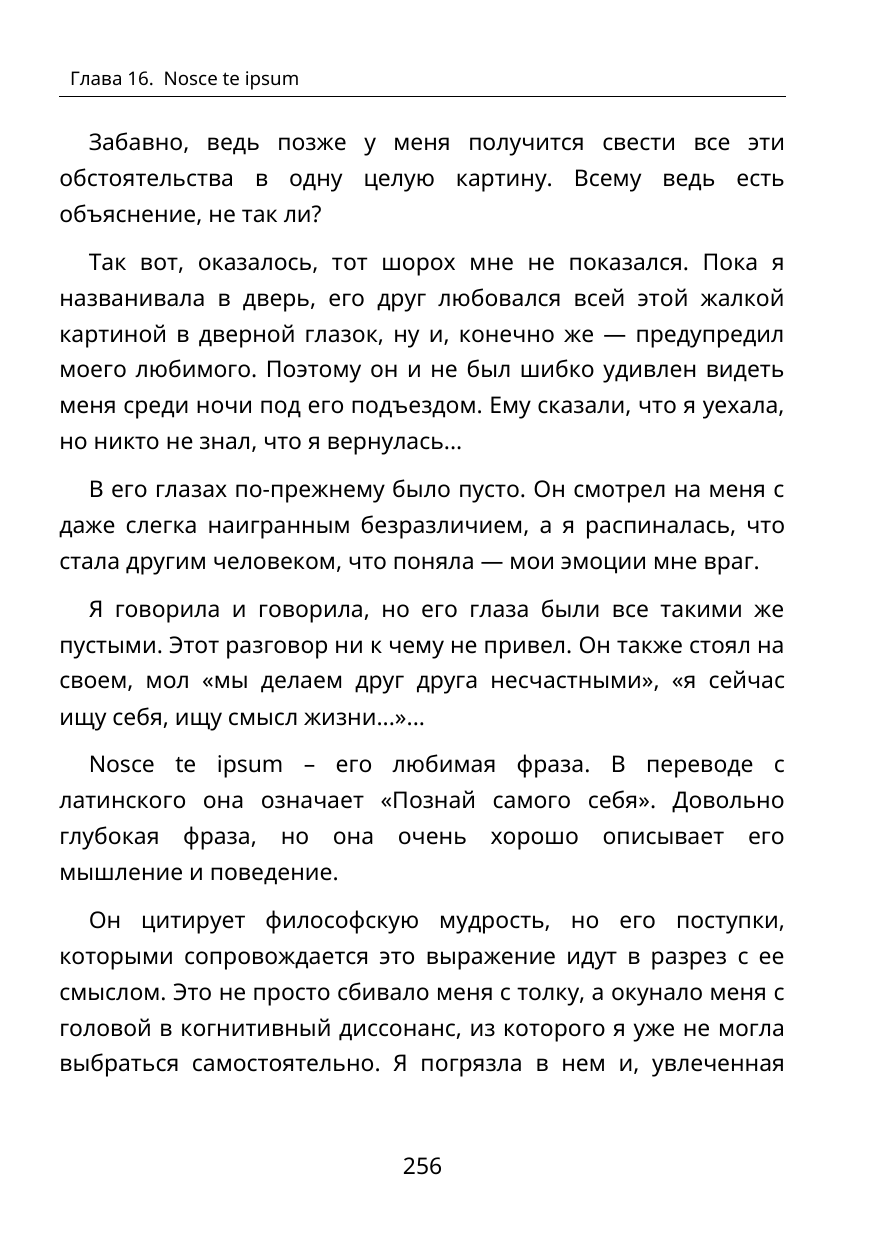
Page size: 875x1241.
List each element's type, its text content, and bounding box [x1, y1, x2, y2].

text Я говорила и говорила, но его глаза были все такими же пустыми. Этот разговор ни к чему не привел. Он также стоял на своем, мол «мы делаем друг друга несчастными», «я сейчас ищу себя, ищу смысл жизни...»... [59, 593, 786, 732]
text Забавно, ведь позже у меня получится свести все эти обстоятельства в одну целую картину. Всему ведь есть объяснение, не так ли? [59, 126, 786, 229]
text Так вот, оказалось, тот шорох мне не показался. Пока я названивала в дверь, его друг любовался всей этой жалкой картиной в дверной глазок, ну и, конечно же — предупредил моего любимого. Поэтому он и не был шибко удивлен видеть меня среди ночи под его подъездом. Ему сказали, что я уехала, но никто не знал, что я вернулась... [59, 246, 786, 457]
text Nosce te ipsum – его любимая фраза. В переводе с латинского она означает «Познай самого себя». Довольно глубокая фраза, но она очень хорошо описывает его мышление и поведение. [59, 748, 786, 887]
text Он цитирует философскую мудрость, но его поступки, которыми сопровождается это выражение идут в разрез с ее смыслом. Это не просто сбивало меня с толку, а окунало меня с головой в когнитивный диссонанс, из которого я уже не могла выбраться самостоятельно. Я погрязла в нем и, увлеченная [59, 904, 786, 1079]
text В его глазах по-прежнему было пусто. Он смотрел на меня с даже слегка наигранным безразличием, а я распиналась, что стала другим человеком, что поняла — мои эмоции мне враг. [59, 473, 786, 576]
